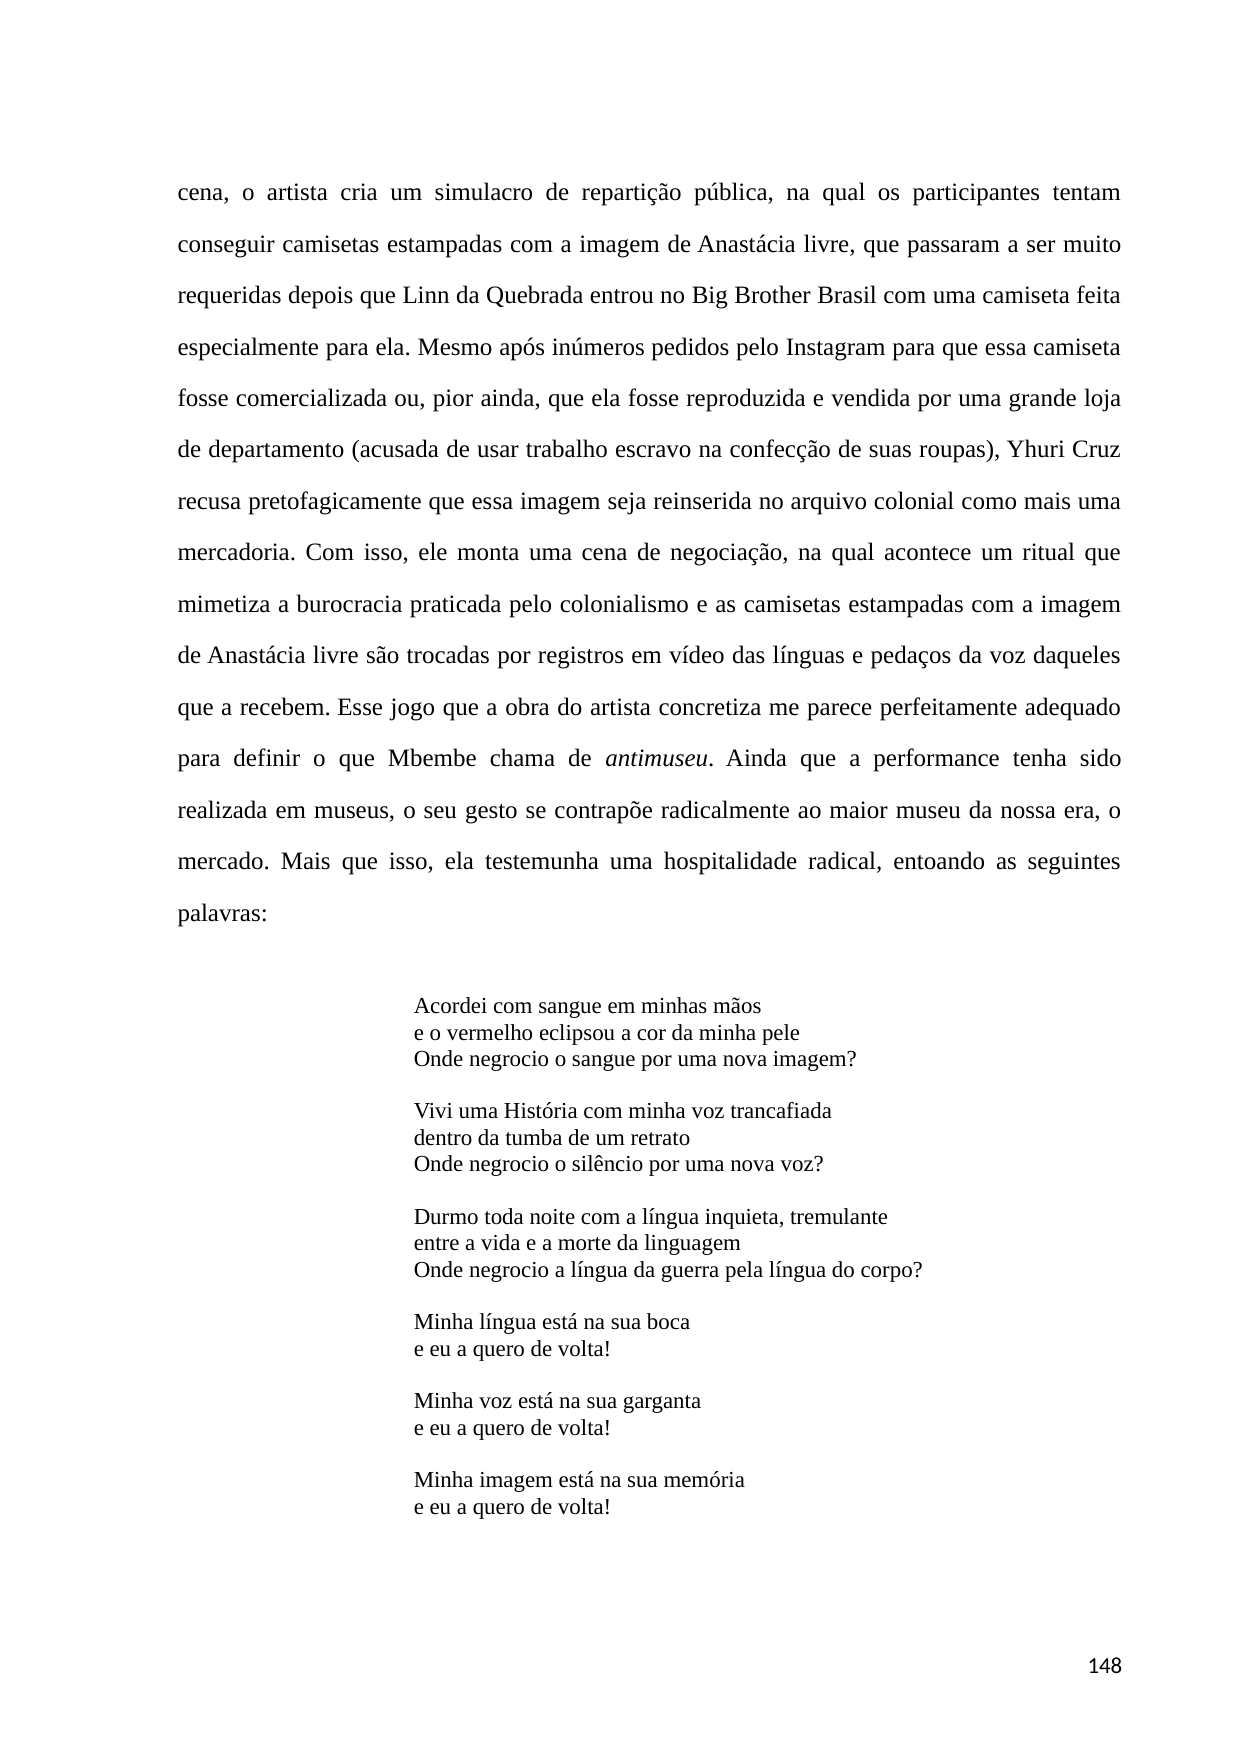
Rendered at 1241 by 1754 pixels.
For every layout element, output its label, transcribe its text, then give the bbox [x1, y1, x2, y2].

text e o vermelho eclipsou a cor da minha pele [413, 1018, 1122, 1045]
text Onde negrocio a língua da guerra pela língua do corpo? [413, 1256, 1122, 1282]
text e eu a quero de volta! [413, 1493, 1122, 1519]
text Onde negrocio o silêncio por uma nova voz? [413, 1150, 1122, 1177]
text cena, o artista cria um simulacro de repartição pública, na qual os participantes tentam conseguir camisetas estampadas com a imagem de Anastácia livre, que passaram a ser muito requeridas depois que Linn da Quebrada entrou no Big Brother Brasil com uma camiseta feita especialmente para ela. Mesmo após inúmeros pedidos pelo Instagram para que essa camiseta fosse comercializada ou, pior ainda, que ela fosse reproduzida e vendida por uma grande loja de departamento (acusada de usar trabalho escravo na confecção de suas roupas), Yhuri Cruz recusa pretofagicamente que essa imagem seja reinserida no arquivo colonial como mais uma mercadoria. Com isso, ele monta uma cena de negociação, na qual acontece um ritual que mimetiza a burocracia praticada pelo colonialismo e as camisetas estampadas com a imagem de Anastácia livre são trocadas por registros em vídeo das línguas e pedaços da voz daqueles que a recebem. Esse jogo que a obra do artista concretiza me parece perfeitamente adequado para definir o que Mbembe chama de antimuseu. Ainda que a performance tenha sido realizada em museus, o seu gesto se contrapõe radicalmente ao maior museu da nossa era, o mercado. Mais que isso, ela testemunha uma hospitalidade radical, entoando as seguintes palavras: [177, 177, 1122, 926]
text Durmo toda noite com a língua inquieta, tremulante [413, 1203, 1122, 1229]
text dentro da tumba de um retrato [413, 1124, 1122, 1150]
text Acordei com sangue em minhas mãos [413, 992, 1122, 1018]
text Minha voz está na sua garganta [413, 1387, 1122, 1414]
text e eu a quero de volta! [413, 1414, 1122, 1440]
text entre a vida e a morte da linguagem [413, 1229, 1122, 1256]
text Minha língua está na sua boca [413, 1308, 1122, 1335]
text Onde negrocio o sangue por uma nova imagem? [413, 1045, 1122, 1071]
text Minha imagem está na sua memória [413, 1467, 1122, 1493]
text Vivi uma História com minha voz trancafiada [413, 1098, 1122, 1124]
text e eu a quero de volta! [413, 1335, 1122, 1361]
